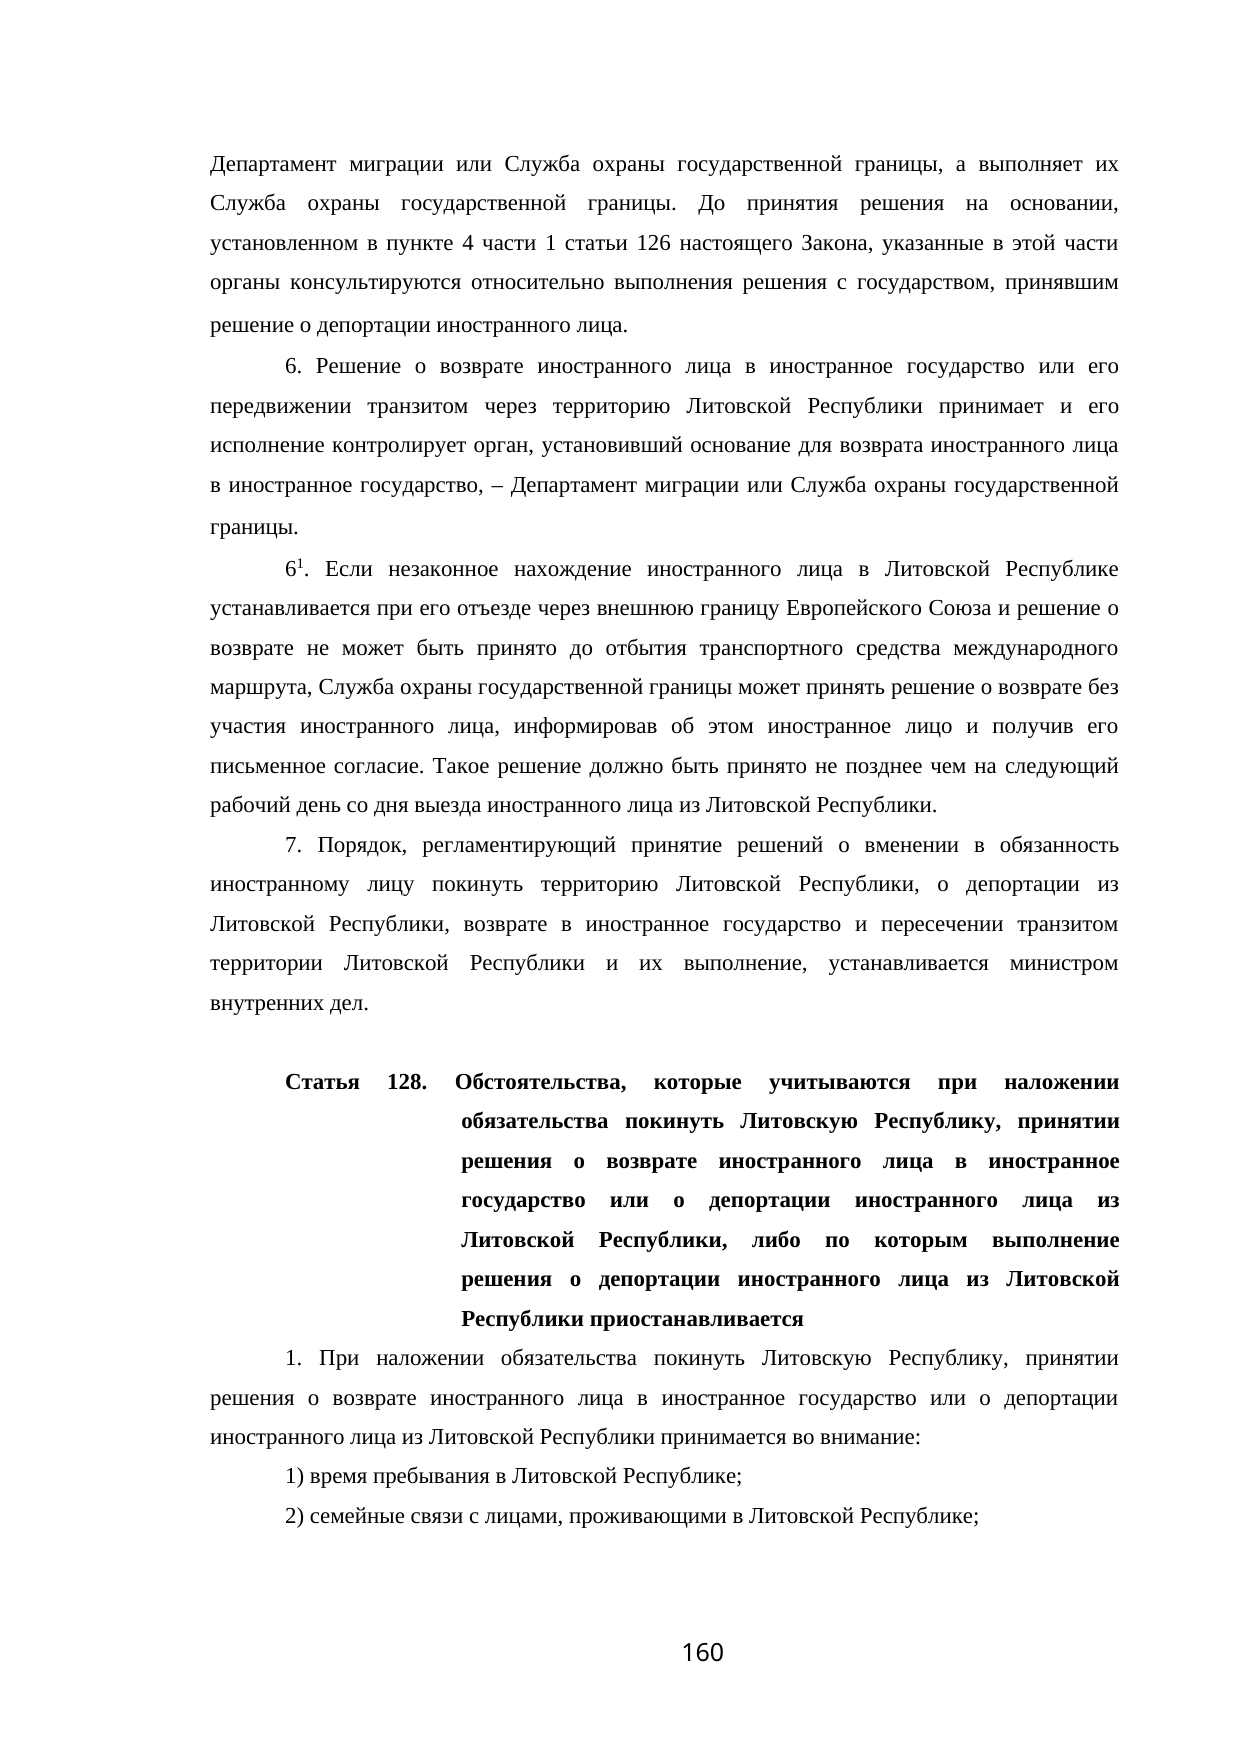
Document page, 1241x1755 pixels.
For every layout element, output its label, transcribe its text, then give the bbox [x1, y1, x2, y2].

text 6. Решение о возврате иностранного лица в иностранное государство или его передвижении транзитом через территорию Литовской Республики принимает и его исполнение контролирует орган, установивший основание для возврата иностранного лица в иностранное государство, – Департамент миграции или Служба охраны государственной границы. [210, 352, 1120, 540]
text 1) время пребывания в Литовской Республике; [210, 1463, 1120, 1489]
text 61. Если незаконное нахождение иностранного лица в Литовской Республике устанавливается при его отъезде через внешнюю границу Европейского Союза и решение о возврате не может быть принято до отбытия транспортного средства международного маршрута, Служба охраны государственной границы может принять решение о возврате без участия иностранного лица, информировав об этом иностранное лицо и получив его письменное согласие. Такое решение должно быть принято не позднее чем на следующий рабочий день со дня выезда иностранного лица из Литовской Республики. [210, 554, 1120, 818]
text Статья 128. Обстоятельства, которые учитываются при наложении обязательства покинуть Литовскую Республику, принятии решения о возврате иностранного лица в иностранное государство или о депортации иностранного лица из Литовской Республики, либо по которым выполнение решения о депортации иностранного лица из Литовской Республики приостанавливается [285, 1068, 1120, 1331]
text 2) семейные связи с лицами, проживающими в Литовской Республике; [210, 1502, 1120, 1528]
text Департамент миграции или Служба охраны государственной границы, а выполняет их Служба охраны государственной границы. До принятия решения на основании, установленном в пункте 4 части 1 статьи 126 настоящего Закона, указанные в этой части органы консультируются относительно выполнения решения с государством, принявшим решение о депортации иностранного лица. [210, 150, 1120, 338]
text 1. При наложении обязательства покинуть Литовскую Республику, принятии решения о возврате иностранного лица в иностранное государство или о депортации иностранного лица из Литовской Республики принимается во внимание: [210, 1344, 1120, 1449]
text 7. Порядок, регламентирующий принятие решений о вменении в обязанность иностранному лицу покинуть территорию Литовской Республики, о депортации из Литовской Республики, возврате в иностранное государство и пересечении транзитом территории Литовской Республики и их выполнение, устанавливается министром внутренних дел. [210, 831, 1120, 1015]
